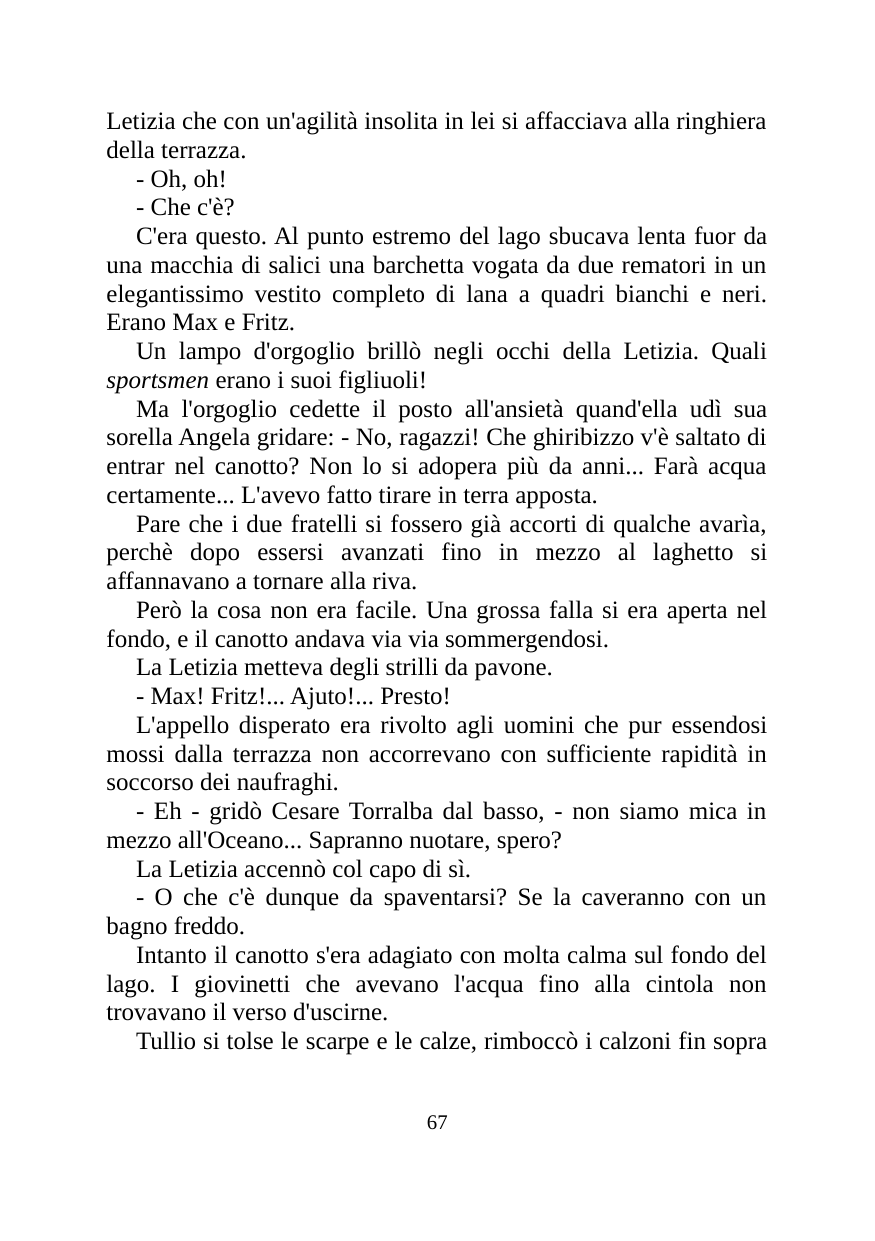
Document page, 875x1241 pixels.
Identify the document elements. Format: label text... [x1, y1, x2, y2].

text Tullio si tolse le scarpe e le calze, rimboccò i calzoni fin sopra [106, 1026, 768, 1055]
text Intanto il canotto s'era adagiato con molta calma sul fondo del lago. I giovinetti che avevano l'acqua fino alla cintola non trovavano il verso d'uscirne. [106, 940, 768, 1026]
text La Letizia metteva degli strilli da pavone. [106, 652, 768, 681]
text C'era questo. Al punto estremo del lago sbucava lenta fuor da una macchia di salici una barchetta vogata da due rematori in un elegantissimo vestito completo di lana a quadri bianchi e neri. Erano Max e Fritz. [106, 221, 768, 336]
text Letizia che con un'agilità insolita in lei si affacciava alla ringhiera della terrazza. [106, 106, 768, 164]
text Ma l'orgoglio cedette il posto all'ansietà quand'ella udì sua sorella Angela gridare: - No, ragazzi! Che ghiribizzo v'è saltato di entrar nel canotto? Non lo si adopera più da anni... Farà acqua certamente... L'avevo fatto tirare in terra apposta. [106, 394, 768, 509]
text - Eh - gridò Cesare Torralba dal basso, - non siamo mica in mezzo all'Oceano... Sapranno nuotare, spero? [106, 796, 768, 854]
text La Letizia accennò col capo di sì. [106, 854, 768, 882]
text L'appello disperato era rivolto agli uomini che pur essendosi mossi dalla terrazza non accorrevano con sufficiente rapidità in soccorso dei naufraghi. [106, 710, 768, 796]
text Pare che i due fratelli si fossero già accorti di qualche avarìa, perchè dopo essersi avanzati fino in mezzo al laghetto si affannavano a tornare alla riva. [106, 509, 768, 595]
text - O che c'è dunque da spaventarsi? Se la caveranno con un bagno freddo. [106, 882, 768, 940]
text - Oh, oh! [106, 164, 768, 192]
text Un lampo d'orgoglio brillò negli occhi della Letizia. Quali sportsmen erano i suoi figliuoli! [106, 336, 768, 394]
text Però la cosa non era facile. Una grossa falla si era aperta nel fondo, e il canotto andava via via sommergendosi. [106, 595, 768, 652]
text - Max! Fritz!... Ajuto!... Presto! [106, 681, 768, 710]
text - Che c'è? [106, 192, 768, 221]
